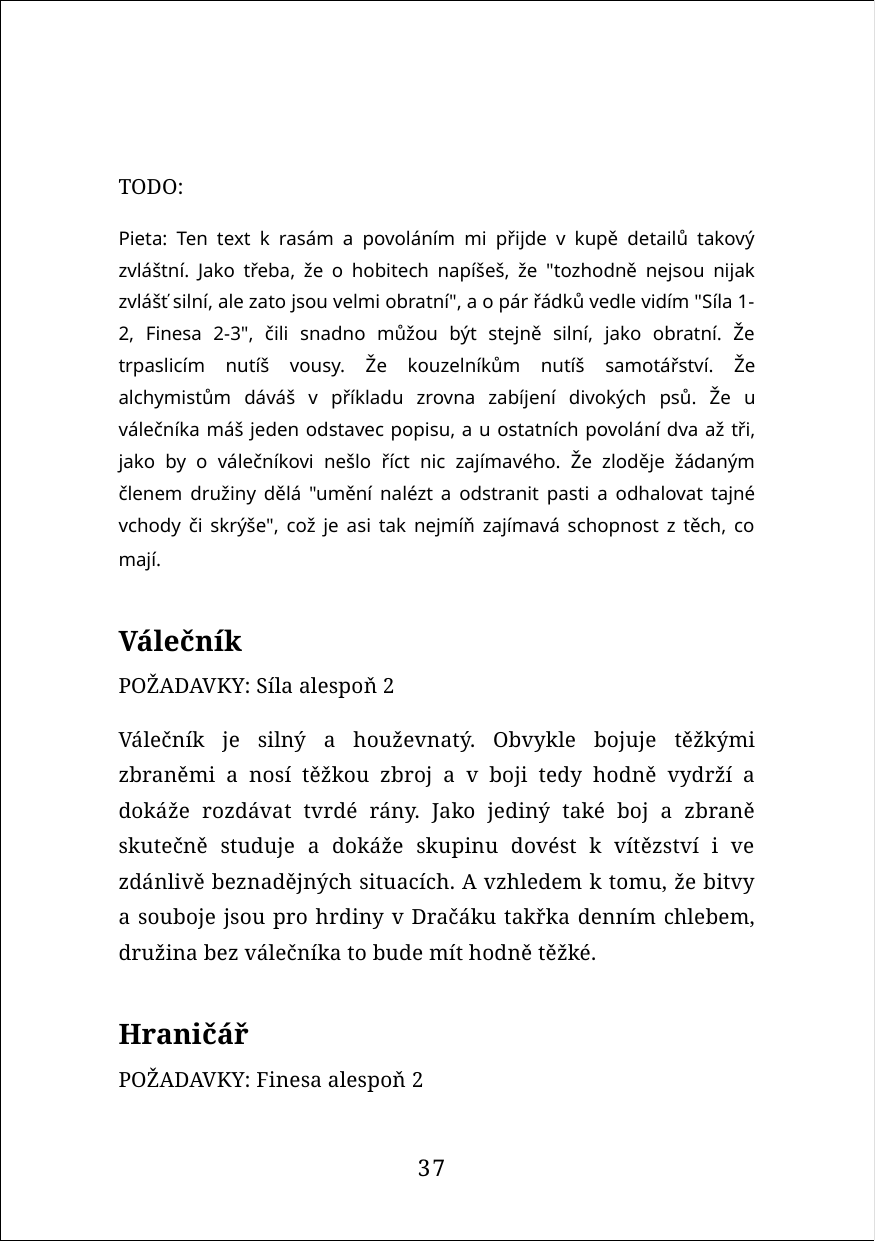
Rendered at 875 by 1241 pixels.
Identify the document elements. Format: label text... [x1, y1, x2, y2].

text Pieta: Ten text k rasám a povoláním mi přijde v kupě detailů takový zvláštní. Jako třeba, že o hobitech napíšeš, že "tozhodně nejsou nijak zvlášť silní, ale zato jsou velmi obratní", a o pár řádků vedle vidím "Síla 1-2, Finesa 2-3", čili snadno můžou být stejně silní, jako obratní. Že trpaslicím nutíš vousy. Že kouzelníkům nutíš samotářství. Že alchymistům dáváš v příkladu zrovna zabíjení divokých psů. Že u válečníka máš jeden odstavec popisu, a u ostatních povolání dva až tři, jako by o válečníkovi nešlo říct nic zajímavého. Že zloděje žádaným členem družiny dělá "umění nalézt a odstranit pasti a odhalovat tajné vchody či skrýše", což je asi tak nejmíň zajímavá schopnost z těch, co mají. [118, 225, 756, 573]
text TODO: [118, 172, 756, 200]
subtitle Hraničář [118, 1015, 756, 1053]
text POŽADAVKY: Síla alespoň 2 [118, 671, 756, 700]
subtitle Válečník [118, 621, 756, 660]
text POŽADAVKY: Finesa alespoň 2 [118, 1065, 756, 1093]
text Válečník je silný a houževnatý. Obvykle bojuje těžkými zbraněmi a nosí těžkou zbroj a v boji tedy hodně vydrží a dokáže rozdávat tvrdé rány. Jako jediný také boj a zbraně skutečně studuje a dokáže skupinu dovést k vítězství i ve zdánlivě beznadějných situacích. A vzhledem k tomu, že bitvy a souboje jsou pro hrdiny v Dračáku takřka denním chlebem, družina bez válečníka to bude mít hodně těžké. [118, 725, 756, 966]
